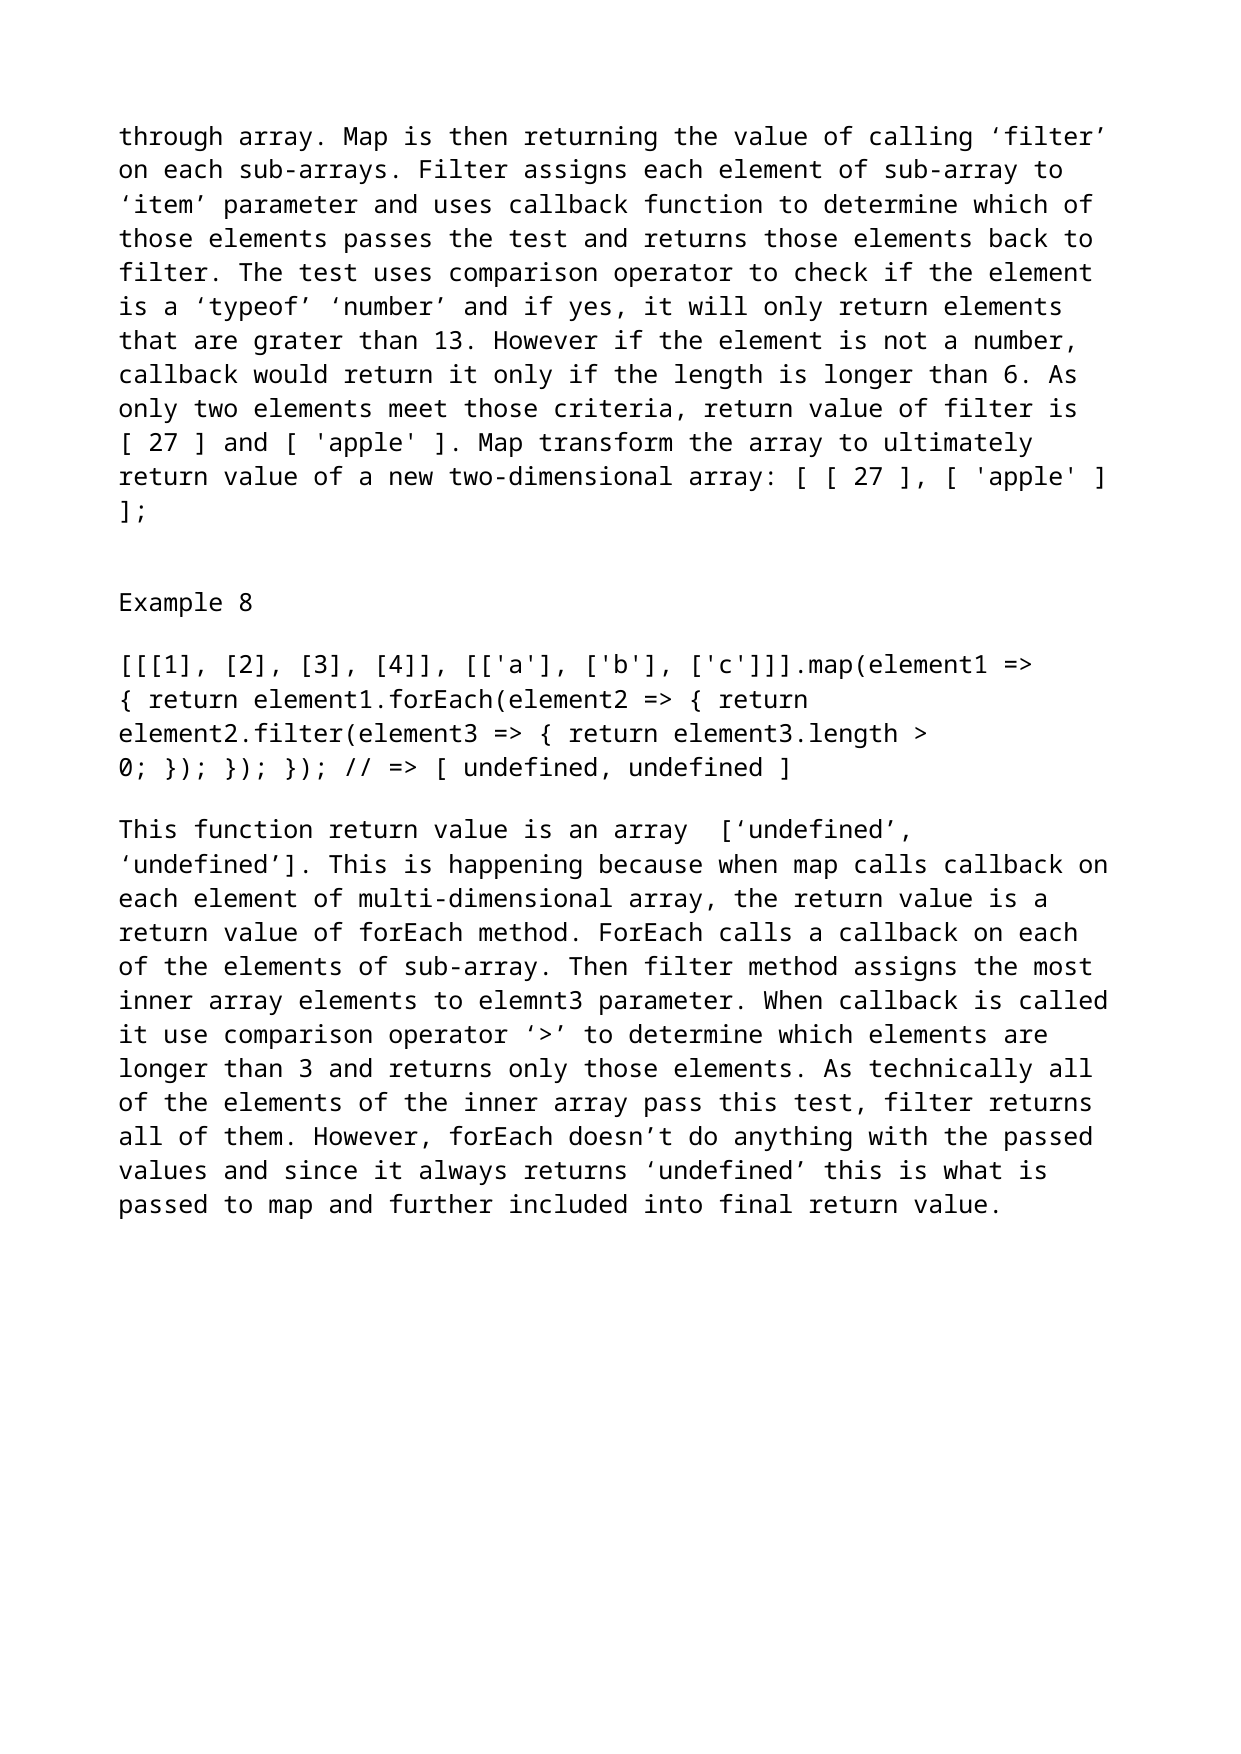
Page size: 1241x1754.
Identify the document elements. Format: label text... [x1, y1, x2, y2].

text [[[1], [2], [3], [4]], [['a'], ['b'], ['c']]].map(element1 => { return element1.forEach(element2 => { return element2.filter(element3 => { return element3.length > 0; }); }); }); // => [ undefined, undefined ] [118, 647, 1122, 783]
text This function return value is an array [‘undefined’, ‘undefined’]. This is happening because when map calls callback on each element of multi-dimensional array, the return value is a return value of forEach method. ForEach calls a callback on each of the elements of sub-array. Then filter method assigns the most inner array elements to elemnt3 parameter. When callback is called it use comparison operator ‘>’ to determine which elements are longer than 3 and returns only those elements. As technically all of the elements of the inner array pass this test, filter returns all of them. However, forEach doesn’t do anything with the passed values and since it always returns ‘undefined’ this is what is passed to map and further included into final return value. [118, 812, 1122, 1221]
text through array. Map is then returning the value of calling ‘filter’ on each sub-arrays. Filter assigns each element of sub-array to ‘item’ parameter and uses callback function to determine which of those elements passes the test and returns those elements back to filter. The test uses comparison operator to check if the element is a ‘typeof’ ‘number’ and if yes, it will only return elements that are grater than 13. However if the element is not a number, callback would return it only if the length is longer than 6. As only two elements meet those criteria, return value of filter is [ 27 ] and [ 'apple' ]. Map transform the array to ultimately return value of a new two-dimensional array: [ [ 27 ], [ 'apple' ] ]; [118, 118, 1122, 527]
text Example 8 [118, 584, 1122, 618]
